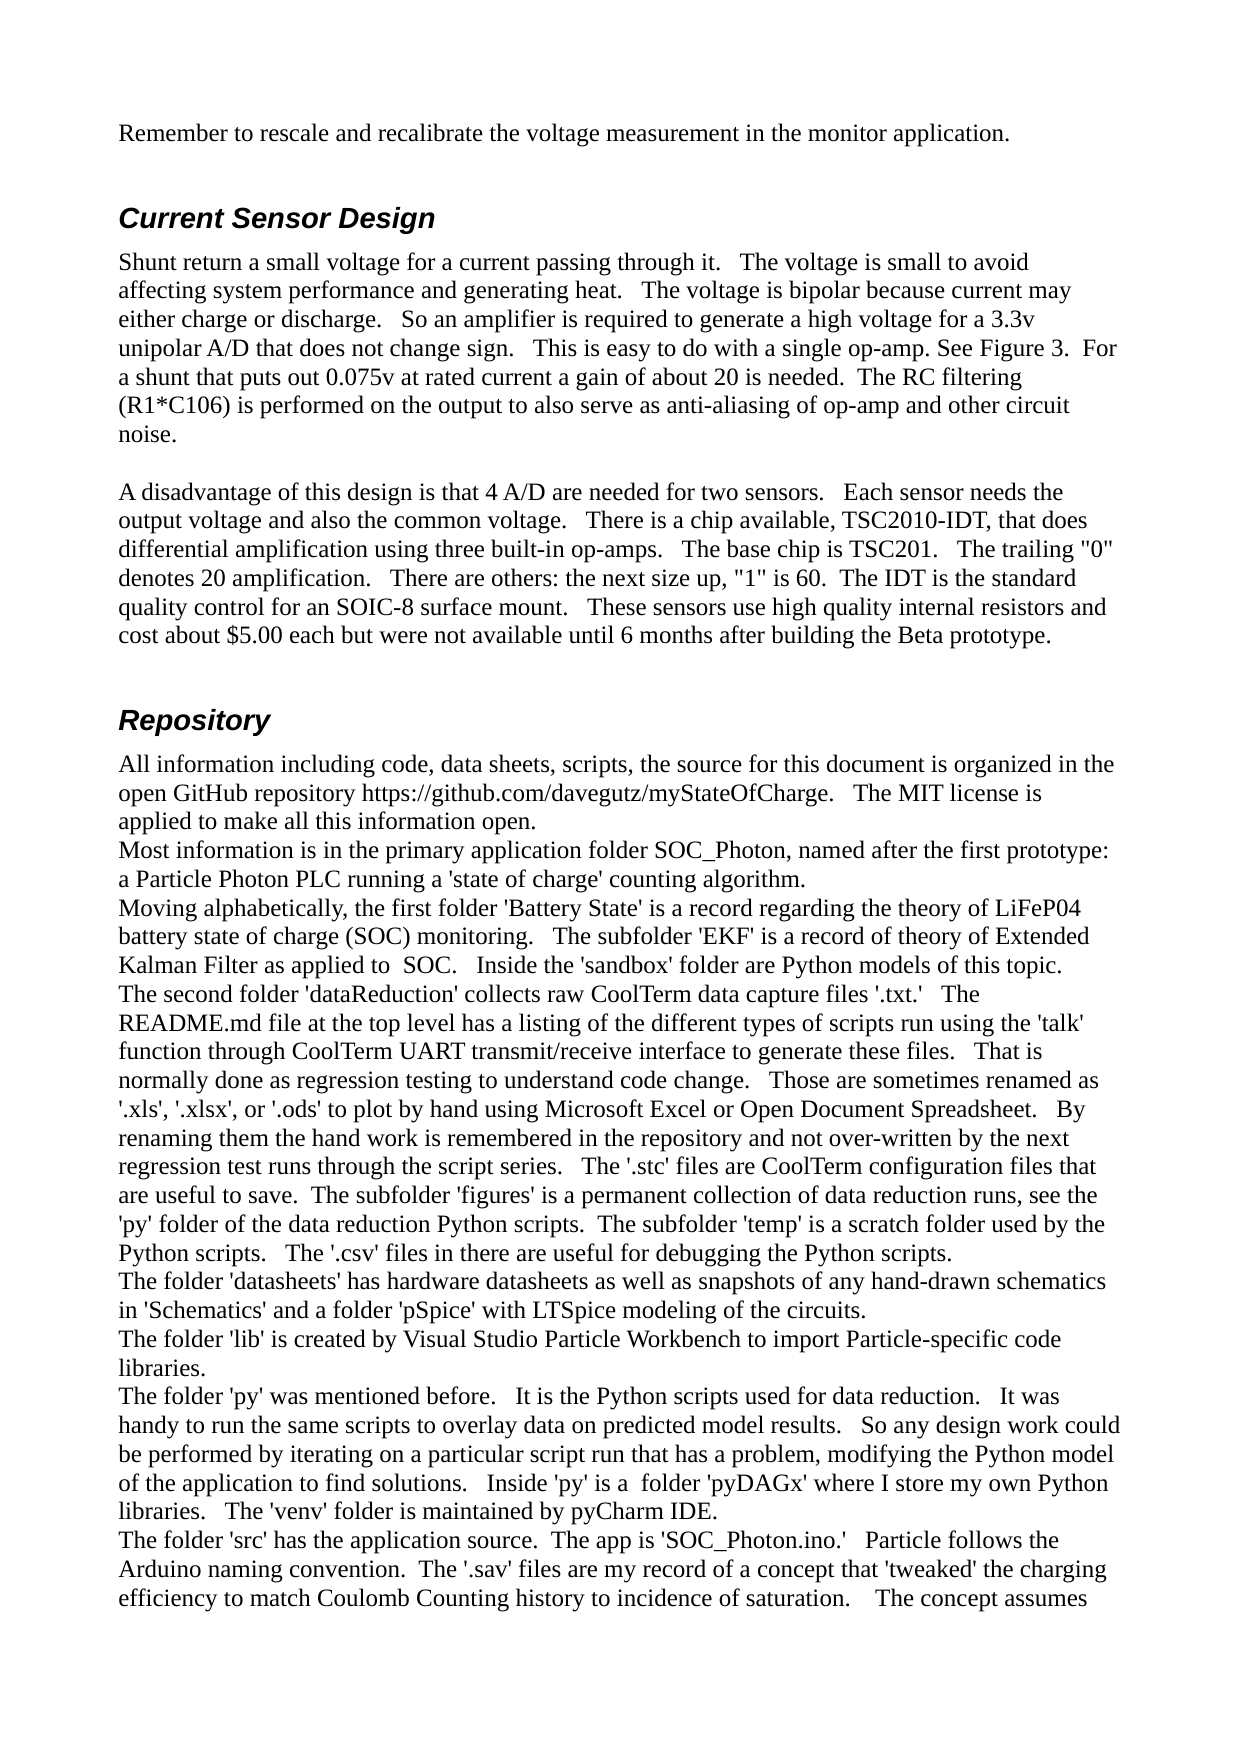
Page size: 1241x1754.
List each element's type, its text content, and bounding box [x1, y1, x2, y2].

text The folder 'datasheets' has hardware datasheets as well as snapshots of any hand-drawn schematics in 'Schematics' and a folder 'pSpice' with LTSpice modeling of the circuits. [118, 1266, 1122, 1324]
text Moving alphabetically, the first folder 'Battery State' is a record regarding the theory of LiFeP04 battery state of charge (SOC) monitoring. The subfolder 'EKF' is a record of theory of Extended Kalman Filter as applied to SOC. Inside the 'sandbox' folder are Python models of this topic. [118, 893, 1122, 979]
text The folder 'py' was mentioned before. It is the Python scripts used for data reduction. It was handy to run the same scripts to overlay data on predicted model results. So any design work could be performed by iterating on a particular script run that has a problem, modifying the Python model of the application to find solutions. Inside 'py' is a folder 'pyDAGx' where I store my own Python libraries. The 'venv' folder is maintained by pyCharm IDE. [118, 1381, 1122, 1525]
text The folder 'src' has the application source. The app is 'SOC_Photon.ino.' Particle follows the Arduino naming convention. The '.sav' files are my record of a concept that 'tweaked' the charging efficiency to match Coulomb Counting history to incidence of saturation. The concept assumes [118, 1525, 1122, 1611]
text Remember to rescale and recalibrate the voltage measurement in the monitor application. [118, 118, 1122, 147]
text All information including code, data sheets, scripts, the source for this document is organized in the open GitHub repository https://github.com/davegutz/myStateOfCharge. The MIT license is applied to make all this information open. [118, 749, 1122, 835]
text Shunt return a small voltage for a current passing through it. The voltage is small to avoid affecting system performance and generating heat. The voltage is bipolar because current may either charge or discharge. So an amplifier is required to generate a high voltage for a 3.3v unipolar A/D that does not change sign. This is easy to do with a single op-amp. See Figure 3. For a shunt that puts out 0.075v at rated current a gain of about 20 is needed. The RC filtering (R1*C106) is performed on the output to also serve as anti-aliasing of op-amp and other circuit noise. [118, 247, 1122, 448]
text A disadvantage of this design is that 4 A/D are needed for two sensors. Each sensor needs the output voltage and also the common voltage. There is a chip available, TSC2010-IDT, that does differential amplification using three built-in op-amps. The base chip is TSC201. The trailing "0" denotes 20 amplification. There are others: the next size up, "1" is 60. The IDT is the standard quality control for an SOIC-8 surface mount. These sensors use high quality internal resistors and cost about $5.00 each but were not available until 6 months after building the Beta prototype. [118, 477, 1122, 649]
subtitle Repository [118, 703, 1122, 736]
subtitle Current Sensor Design [118, 201, 1122, 234]
text The second folder 'dataReduction' collects raw CoolTerm data capture files '.txt.' The README.md file at the top level has a listing of the different types of scripts run using the 'talk' function through CoolTerm UART transmit/receive interface to generate these files. That is normally done as regression testing to understand code change. Those are sometimes renamed as '.xls', '.xlsx', or '.ods' to plot by hand using Microsoft Excel or Open Document Spreadsheet. By renaming them the hand work is remembered in the repository and not over-written by the next regression test runs through the script series. The '.stc' files are CoolTerm configuration files that are useful to save. The subfolder 'figures' is a permanent collection of data reduction runs, see the 'py' folder of the data reduction Python scripts. The subfolder 'temp' is a scratch folder used by the Python scripts. The '.csv' files in there are useful for debugging the Python scripts. [118, 979, 1122, 1266]
text Most information is in the primary application folder SOC_Photon, named after the first prototype: a Particle Photon PLC running a 'state of charge' counting algorithm. [118, 835, 1122, 893]
text The folder 'lib' is created by Visual Studio Particle Workbench to import Particle-specific code libraries. [118, 1324, 1122, 1381]
